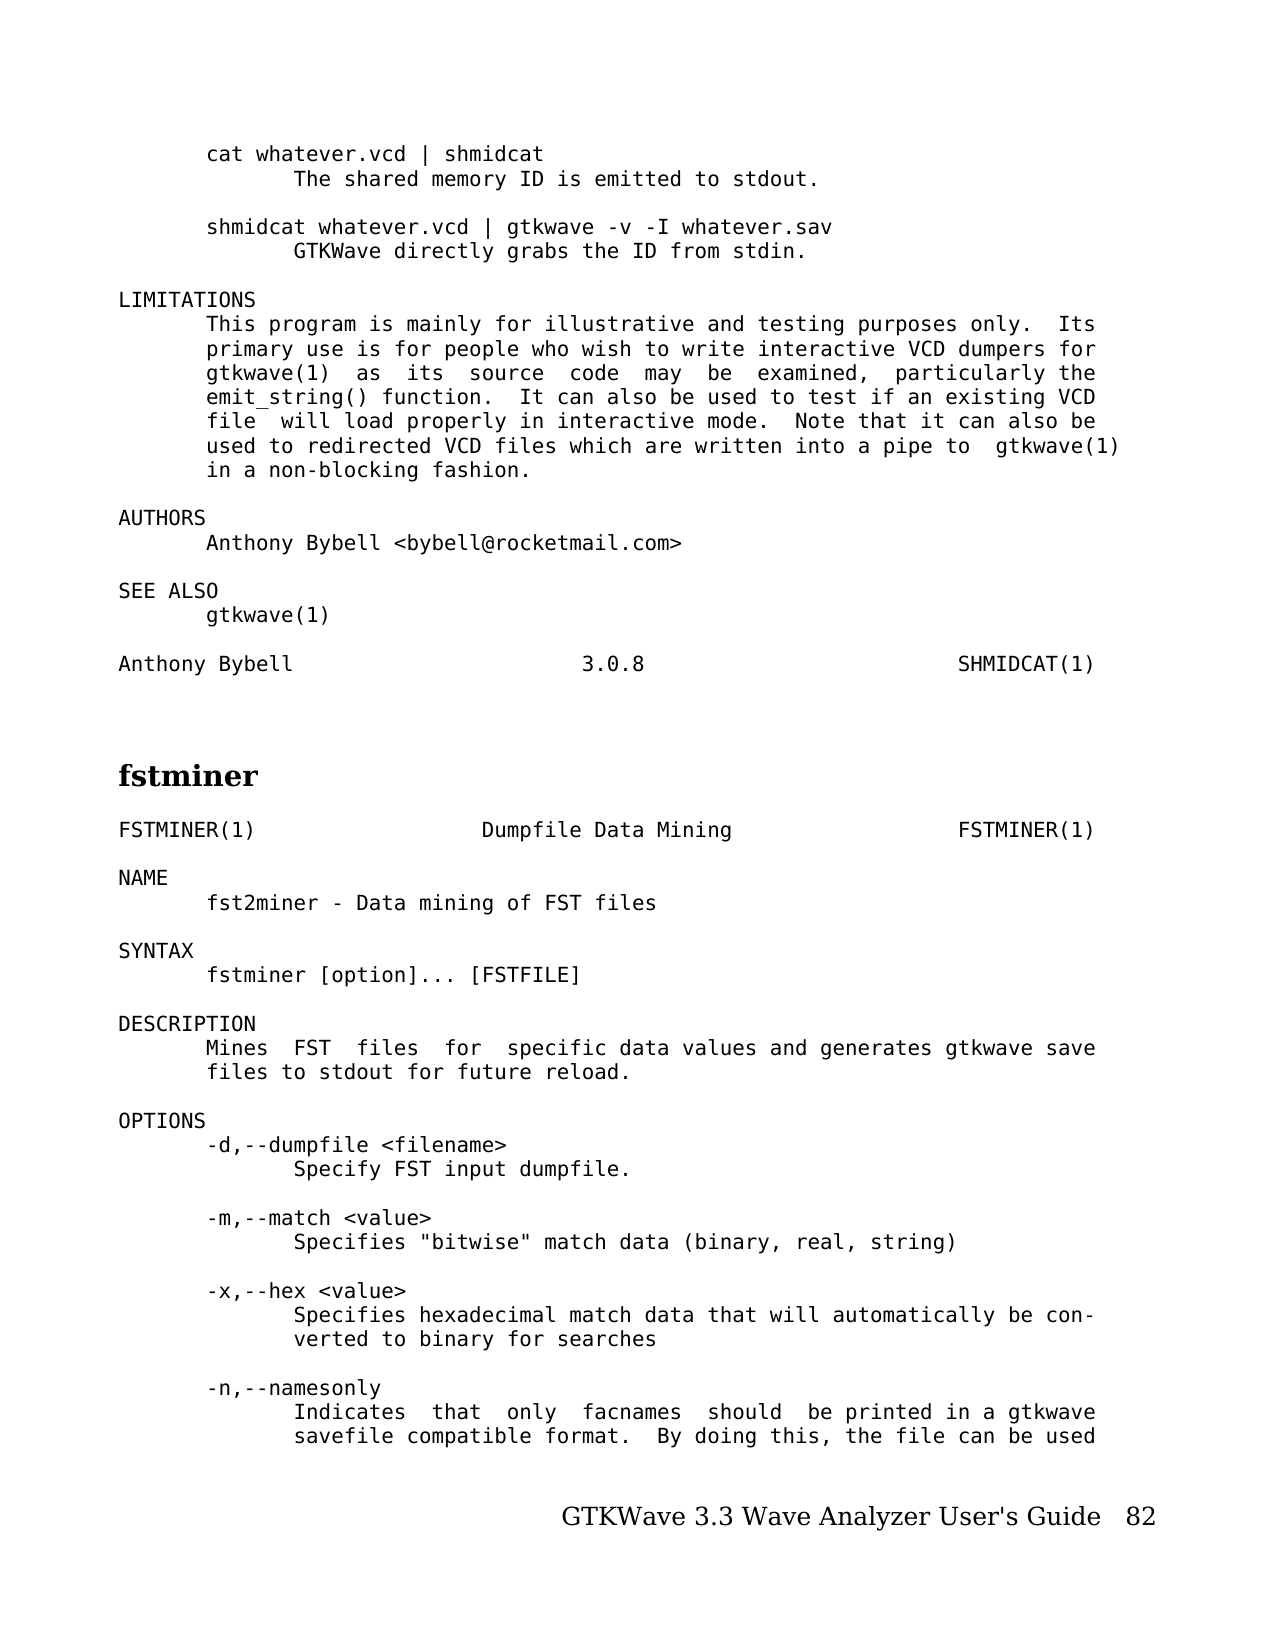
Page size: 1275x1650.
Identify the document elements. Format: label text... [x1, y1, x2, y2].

text in a non-blocking fashion. [118, 458, 1157, 482]
text gtkwave(1) as its source code may be examined, particularly the [118, 361, 1157, 385]
text -m,--match <value> [118, 1206, 1157, 1230]
text SEE ALSO [118, 579, 1157, 603]
text FSTMINER(1) Dumpfile Data Mining FSTMINER(1) [118, 818, 1157, 842]
text Anthony Bybell <bybell@rocketmail.com> [118, 531, 1157, 555]
subtitle fstminer [118, 759, 1157, 793]
text gtkwave(1) [118, 603, 1157, 628]
text SYNTAX [118, 939, 1157, 963]
text savefile compatible format. By doing this, the file can be used [118, 1424, 1157, 1449]
text Specify FST input dumpfile. [118, 1157, 1157, 1182]
text This program is mainly for illustrative and testing purposes only. Its [118, 312, 1157, 337]
text DESCRIPTION [118, 1012, 1157, 1036]
text Specifies "bitwise" match data (binary, real, string) [118, 1230, 1157, 1254]
text NAME [118, 866, 1157, 891]
text Anthony Bybell 3.0.8 SHMIDCAT(1) [118, 652, 1157, 676]
text used to redirected VCD files which are written into a pipe to gtkwave(1) [118, 434, 1157, 458]
text -n,--namesonly [118, 1376, 1157, 1400]
text Mines FST files for specific data values and generates gtkwave save [118, 1036, 1157, 1060]
text -x,--hex <value> [118, 1279, 1157, 1303]
text OPTIONS [118, 1109, 1157, 1133]
text The shared memory ID is emitted to stdout. [118, 167, 1157, 191]
text fst2miner - Data mining of FST files [118, 891, 1157, 915]
text Indicates that only facnames should be printed in a gtkwave [118, 1400, 1157, 1424]
text GTKWave directly grabs the ID from stdin. [118, 239, 1157, 264]
text shmidcat whatever.vcd | gtkwave -v -I whatever.sav [118, 215, 1157, 239]
text file will load properly in interactive mode. Note that it can also be [118, 409, 1157, 434]
text AUTHORS [118, 506, 1157, 531]
text emit_string() function. It can also be used to test if an existing VCD [118, 385, 1157, 409]
text cat whatever.vcd | shmidcat [118, 142, 1157, 167]
text Specifies hexadecimal match data that will automatically be con- [118, 1303, 1157, 1327]
text primary use is for people who wish to write interactive VCD dumpers for [118, 337, 1157, 361]
text LIMITATIONS [118, 288, 1157, 312]
text files to stdout for future reload. [118, 1060, 1157, 1085]
text -d,--dumpfile <filename> [118, 1133, 1157, 1157]
text verted to binary for searches [118, 1327, 1157, 1352]
text fstminer [option]... [FSTFILE] [118, 963, 1157, 988]
